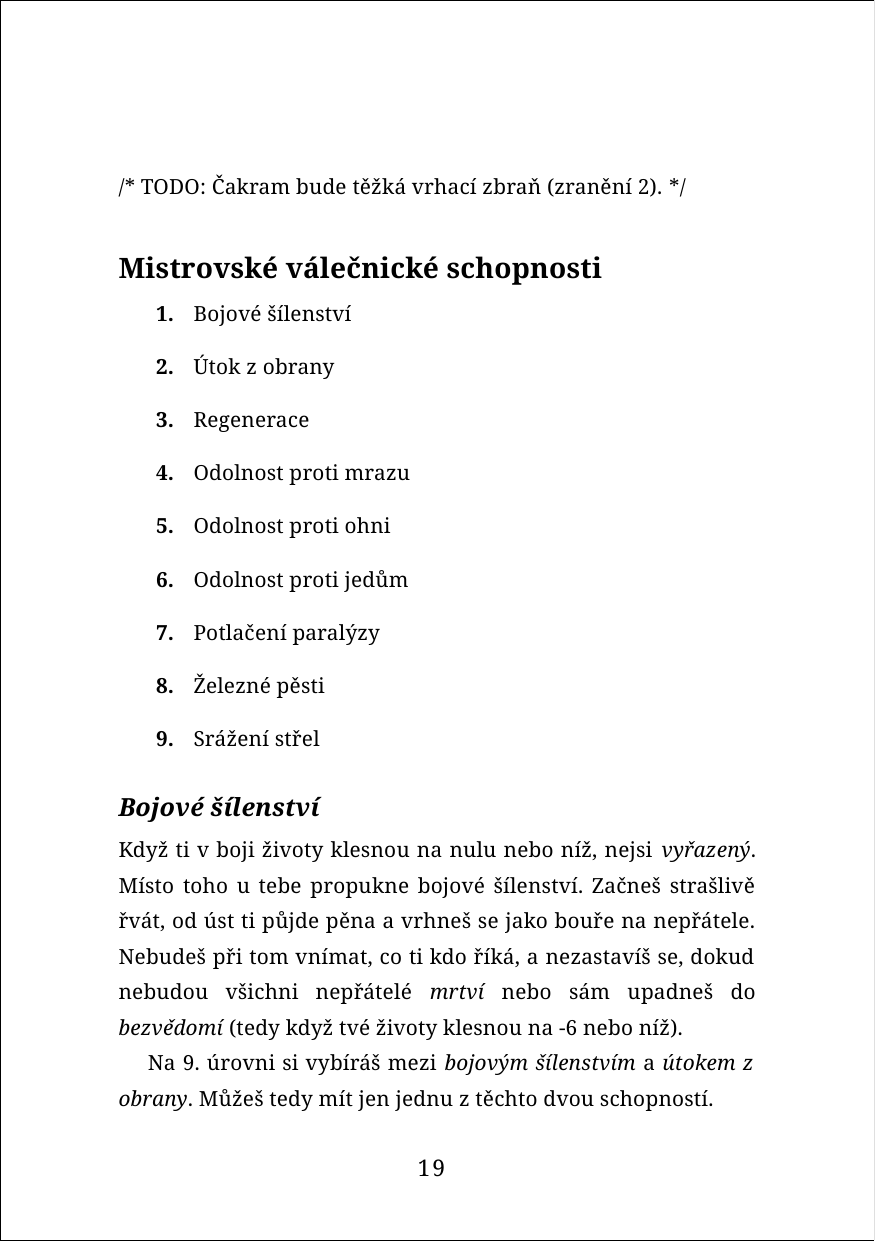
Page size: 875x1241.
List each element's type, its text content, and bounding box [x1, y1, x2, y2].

text Když ti v boji životy klesnou na nulu nebo níž, nejsi vyřazený. Místo toho u tebe propukne bojové šílenství. Začneš strašlivě řvát, od úst ti půjde pěna a vrhneš se jako bouře na nepřátele. Nebudeš při tom vnímat, co ti kdo říká, a nezastavíš se, dokud nebudou všichni nepřátelé mrtví nebo sám upadneš do bezvědomí (tedy když tvé životy klesnou na -6 nebo níž). Na 9. úrovni si vybíráš mezi bojovým šílenstvím a útokem z obrany. Můžeš tedy mít jen jednu z těchto dvou schopností. [118, 835, 756, 1112]
list Bojové šílenství [156, 299, 756, 327]
list Srážení střel [156, 724, 756, 753]
subtitle Mistrovské válečnické schopnosti [118, 249, 756, 287]
list Potlačení paralýzy [156, 618, 756, 647]
list Odolnost proti jedům [156, 565, 756, 593]
text /* TODO: Čakram bude těžká vrhací zbraň (zranění 2). */ [118, 172, 756, 200]
list Útok z obrany [156, 352, 756, 380]
list Regenerace [156, 405, 756, 434]
list Železné pěsti [156, 671, 756, 700]
list Odolnost proti mrazu [156, 458, 756, 487]
subtitle Bojové šílenství [118, 789, 756, 824]
list Odolnost proti ohni [156, 512, 756, 540]
